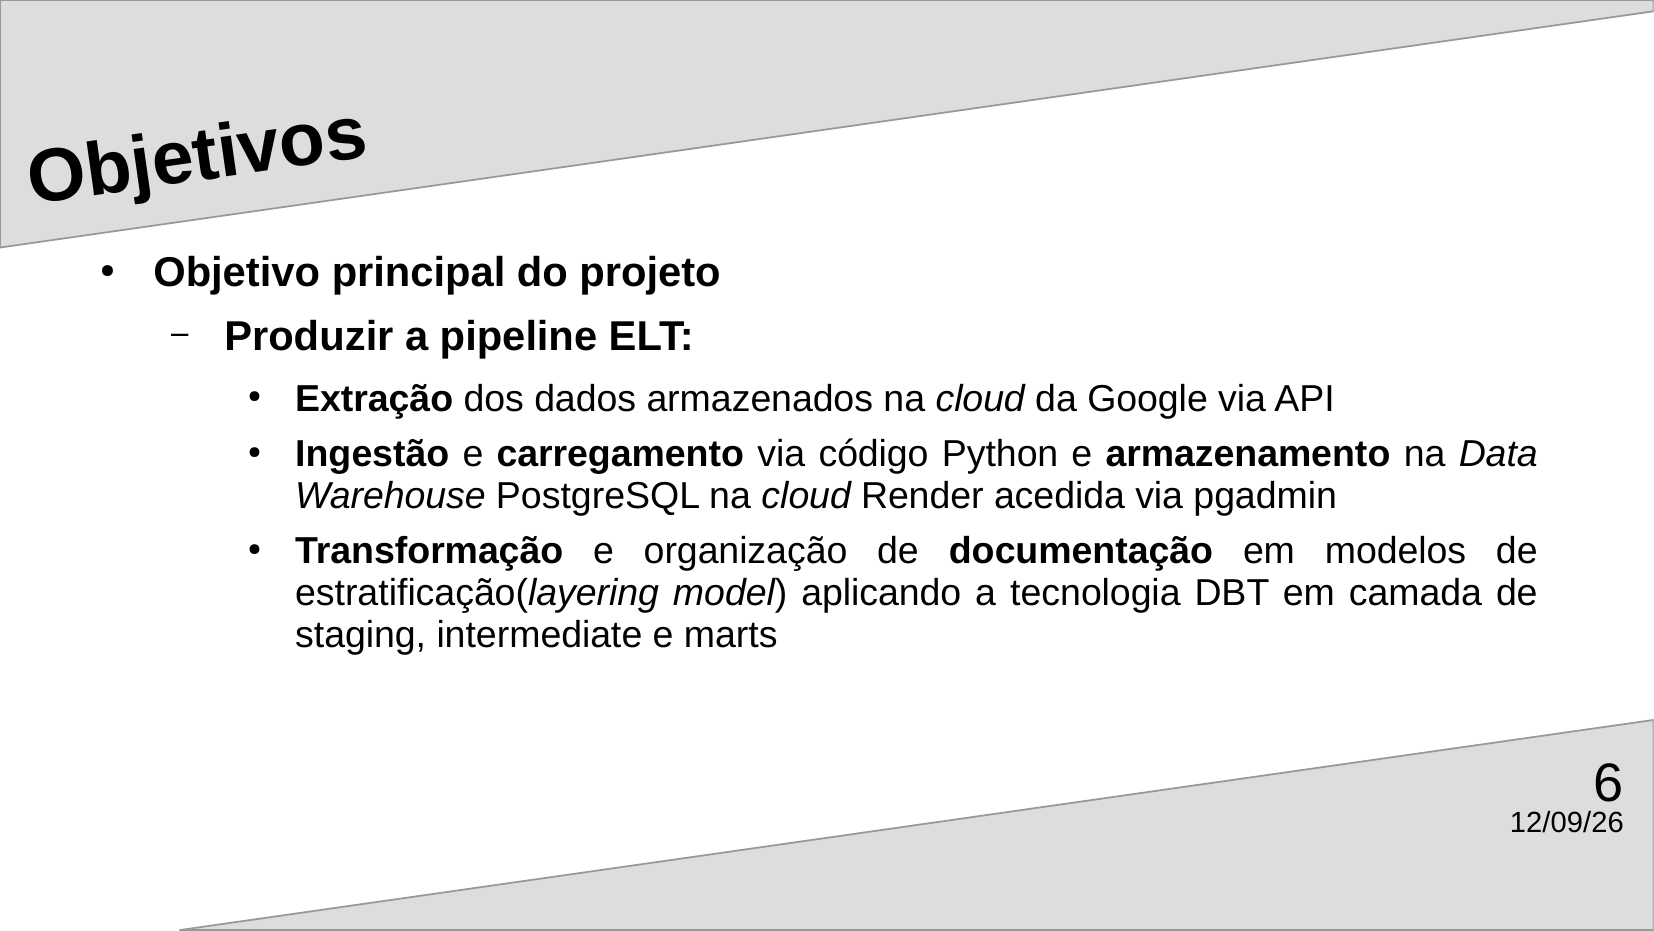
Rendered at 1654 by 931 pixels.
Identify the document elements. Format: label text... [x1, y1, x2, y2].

list Objetivo principal do projeto Produzir a pipeline ELT: Extração dos dados armazenados na cloud da Google via API Ingestão e carregamento via código Python e armazenamento na Data Warehouse PostgreSQL na cloud Render acedida via pgadmin Transformação e organização de documentação em modelos de estratificação(layering model) aplicando a tecnologia DBT em camada de staging, intermediate e marts [82, 248, 1538, 789]
title Objetivos [16, 0, 1501, 257]
